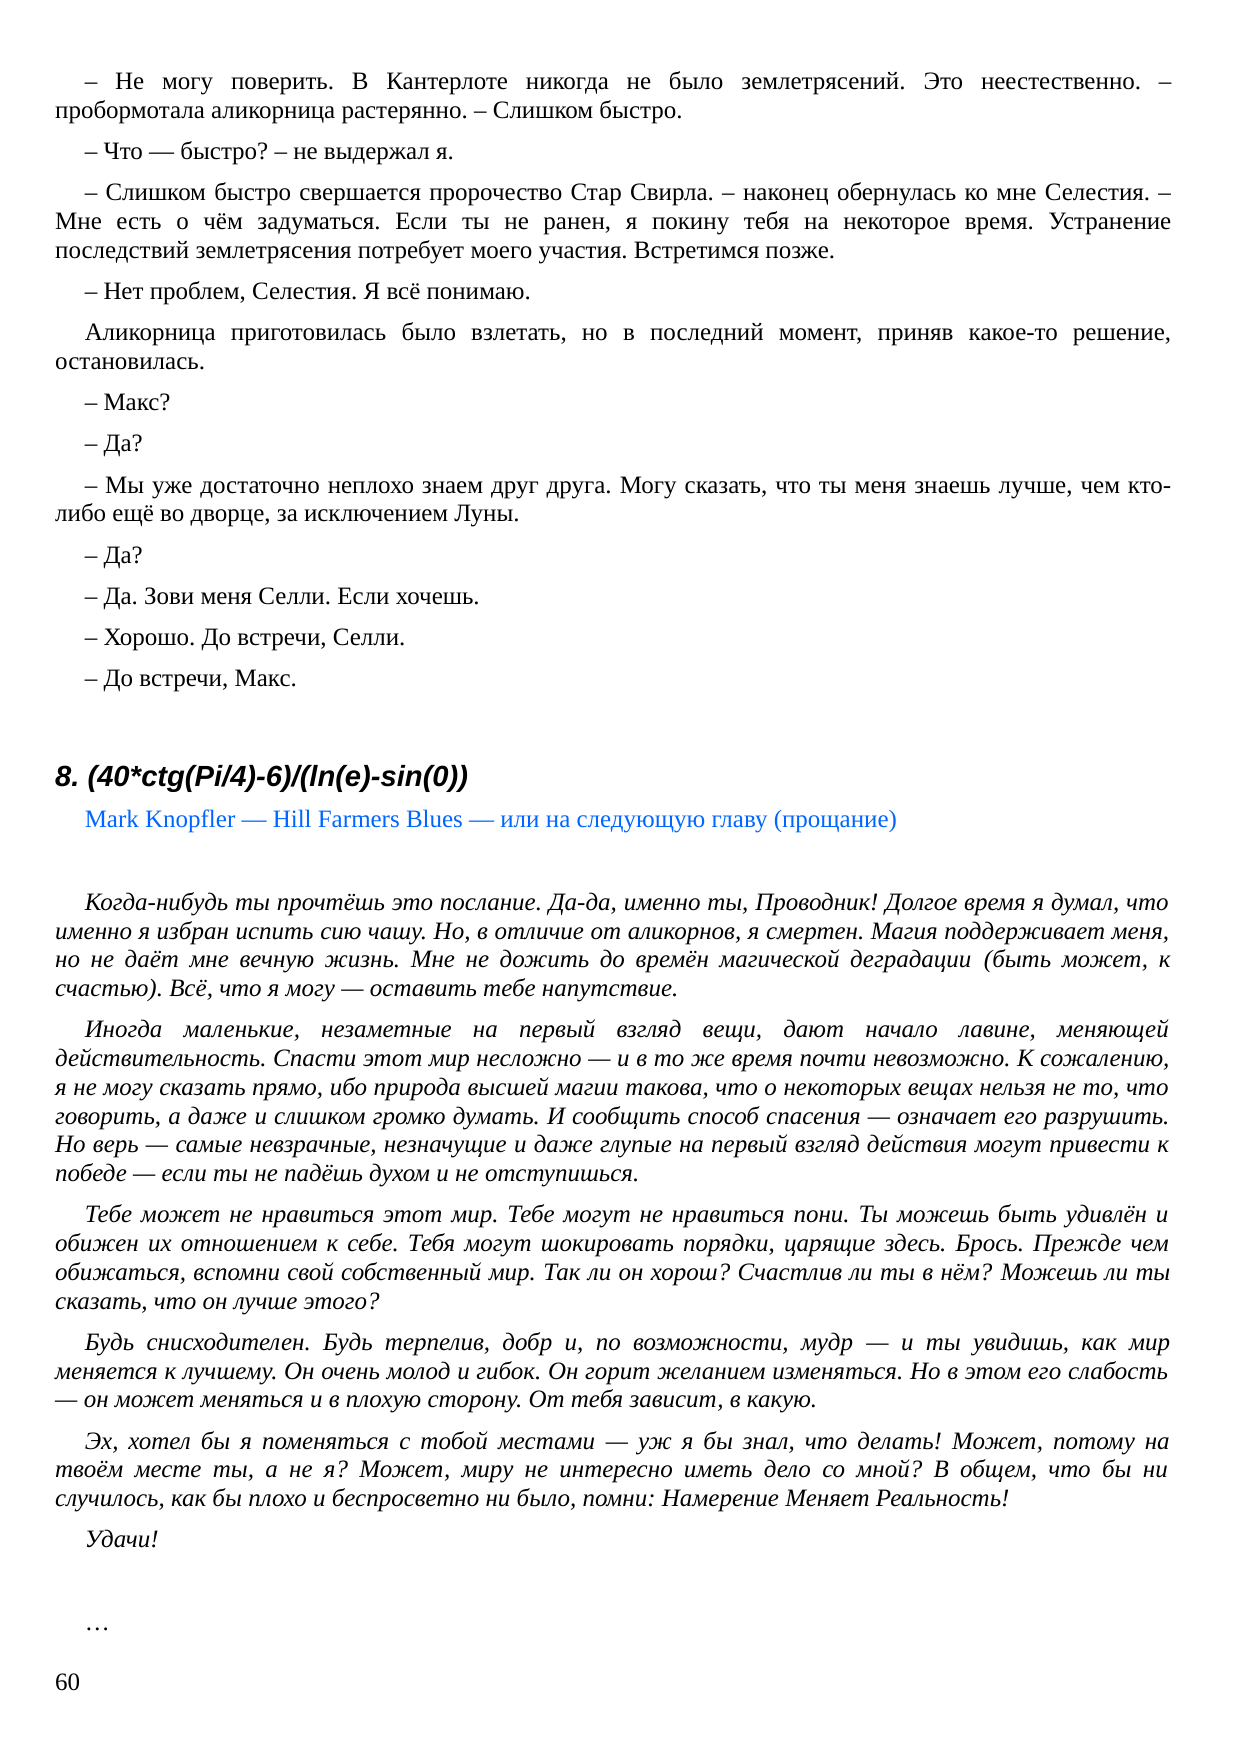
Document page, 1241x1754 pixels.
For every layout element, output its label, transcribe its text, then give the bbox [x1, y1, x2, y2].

text – Не могу поверить. В Кантерлоте никогда не было землетрясений. Это неестественно. – пробормотала аликорница растерянно. – Слишком быстро. [55, 66, 1173, 123]
text Когда-нибудь ты прочтёшь это послание. Да-да, именно ты, Проводник! Долгое время я думал, что именно я избран испить сию чашу. Но, в отличие от аликорнов, я смертен. Магия поддерживает меня, но не даёт мне вечную жизнь. Мне не дожить до времён магической деградации (быть может, к счастью). Всё, что я могу — оставить тебе напутствие. [55, 887, 1173, 1002]
text Иногда маленькие, незаметные на первый взгляд вещи, дают начало лавине, меняющей действительность. Спасти этот мир несложно — и в то же время почти невозможно. К сожалению, я не могу сказать прямо, ибо природа высшей магии такова, что о некоторых вещах нельзя не то, что говорить, а даже и слишком громко думать. И сообщить способ спасения — означает его разрушить. Но верь — самые невзрачные, незначущие и даже глупые на первый взгляд действия могут привести к победе — если ты не падёшь духом и не отступишься. [55, 1014, 1173, 1187]
text – Да? [55, 540, 1173, 568]
text – Что — быстро? – не выдержал я. [55, 136, 1173, 165]
text Будь снисходителен. Будь терпелив, добр и, по возможности, мудр — и ты увидишь, как мир меняется к лучшему. Он очень молод и гибок. Он горит желанием изменяться. Но в этом его слабость — он может меняться и в плохую сторону. От тебя зависит, в какую. [55, 1327, 1173, 1413]
text – Да? [55, 428, 1173, 457]
text – Хорошо. До встречи, Селли. [55, 622, 1173, 651]
text – Слишком быстро свершается пророчество Стар Свирла. – наконец обернулась ко мне Селестия. – Мне есть о чём задуматься. Если ты не ранен, я покину тебя на некоторое время. Устранение последствий землетрясения потребует моего участия. Встретимся позже. [55, 177, 1173, 263]
text … [55, 1607, 1173, 1636]
text – До встречи, Макс. [55, 663, 1173, 692]
text – Да. Зови меня Селли. Если хочешь. [55, 581, 1173, 610]
text Тебе может не нравиться этот мир. Тебе могут не нравиться пони. Ты можешь быть удивлён и обижен их отношением к себе. Тебя могут шокировать порядки, царящие здесь. Брось. Прежде чем обижаться, вспомни свой собственный мир. Так ли он хорош? Счастлив ли ты в нём? Можешь ли ты сказать, что он лучше этого? [55, 1199, 1173, 1314]
text – Макс? [55, 387, 1173, 416]
text Аликорница приготовилась было взлетать, но в последний момент, приняв какое-то решение, остановилась. [55, 317, 1173, 375]
text – Мы уже достаточно неплохо знаем друг друга. Могу сказать, что ты меня знаешь лучше, чем кто-либо ещё во дворце, за исключением Луны. [55, 470, 1173, 527]
text Mark Knopfler — Hill Farmers Blues — или на следующую главу (прощание) [55, 804, 1173, 833]
subtitle 8. (40*ctg(Pi/4)-6)/(ln(e)-sin(0)) [55, 758, 1173, 792]
text Удачи! [55, 1524, 1173, 1553]
text Эх, хотел бы я поменяться с тобой местами — уж я бы знал, что делать! Может, потому на твоём месте ты, а не я? Может, миру не интересно иметь дело со мной? В общем, что бы ни случилось, как бы плохо и беспросветно ни было, помни: Намерение Меняет Реальность! [55, 1426, 1173, 1512]
text – Нет проблем, Селестия. Я всё понимаю. [55, 276, 1173, 305]
